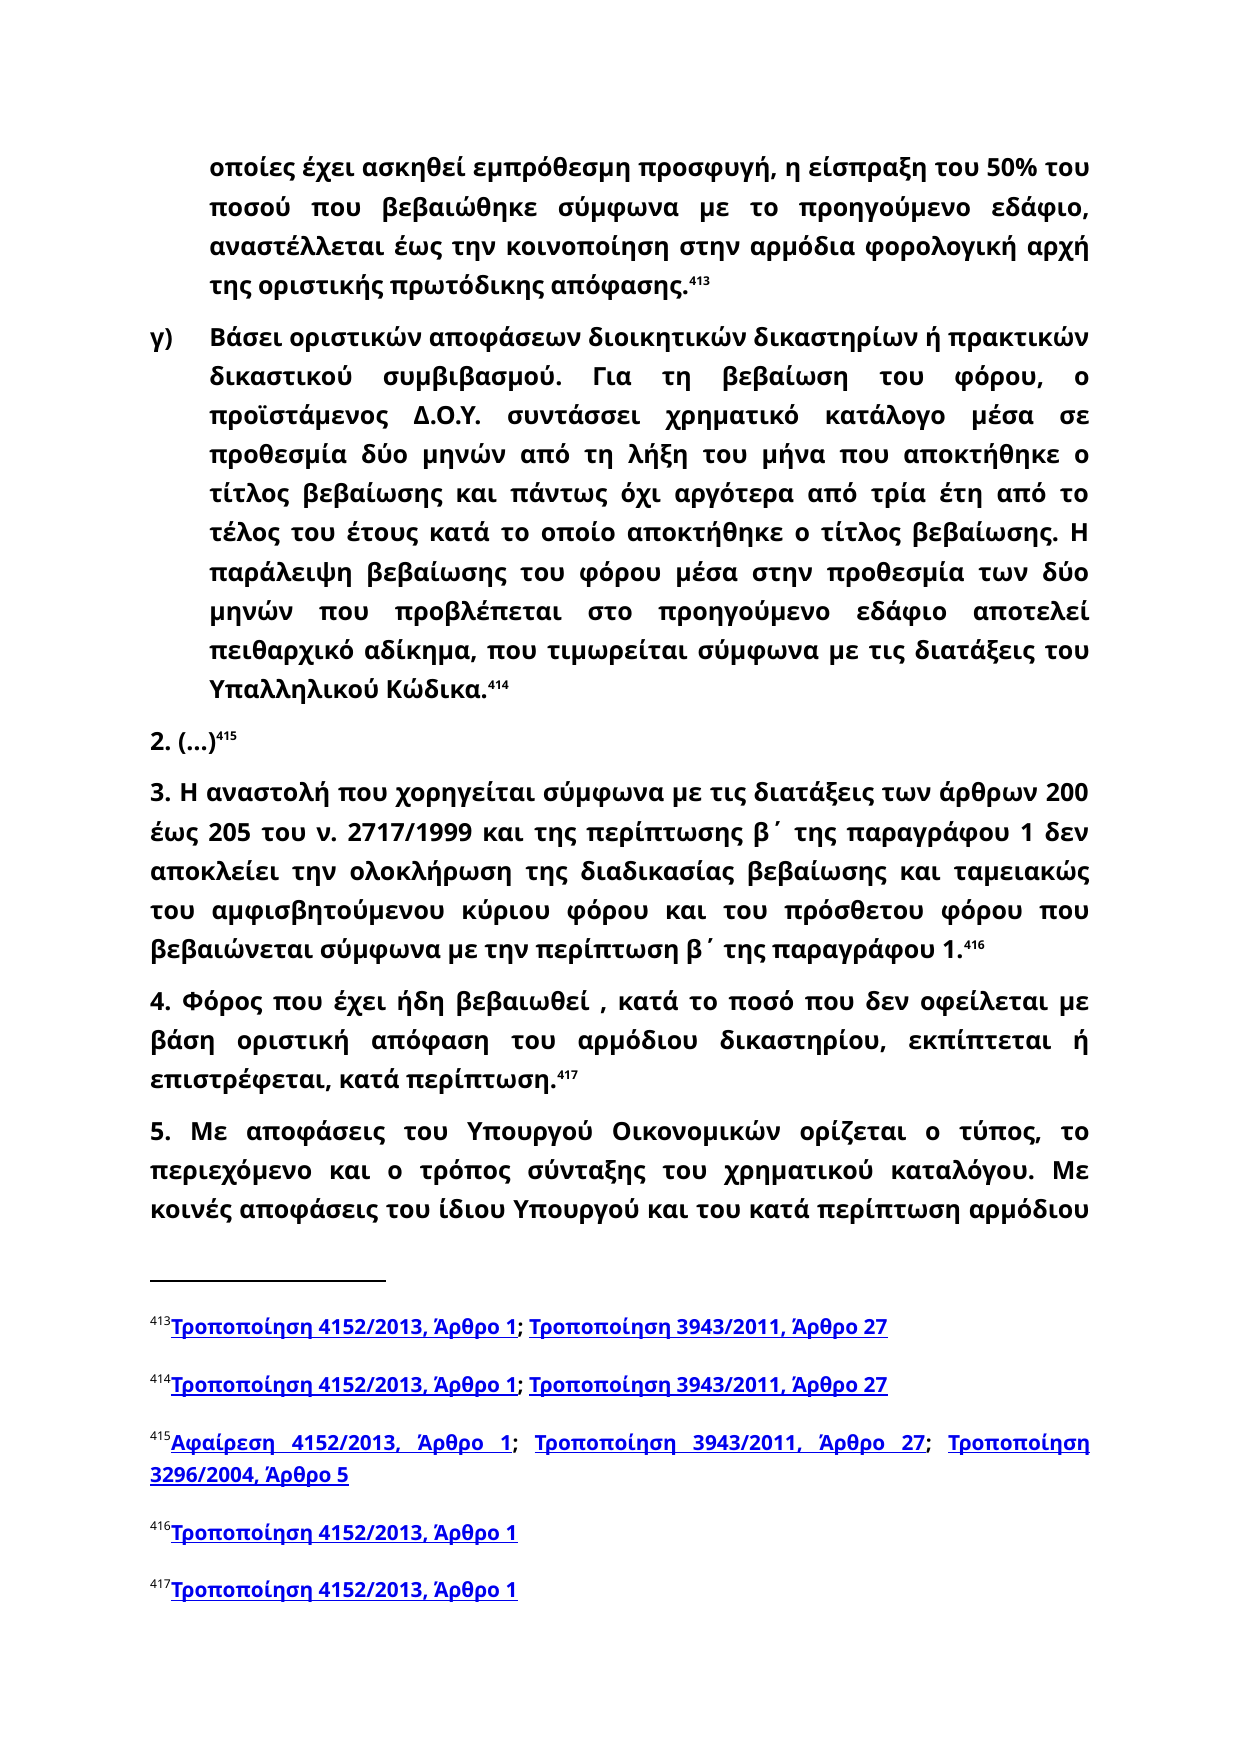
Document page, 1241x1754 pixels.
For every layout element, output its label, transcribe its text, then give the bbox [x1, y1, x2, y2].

text Τροποποίηση 4152/2013, Άρθρο 1 [150, 1576, 1090, 1604]
text Τροποποίηση 4152/2013, Άρθρο 1; Τροποποίηση 3943/2011, Άρθρο 27 [150, 1312, 1090, 1341]
text Αφαίρεση 4152/2013, Άρθρο 1; Τροποποίηση 3943/2011, Άρθρο 27; Τροποποίηση 3296/2004, Άρθρο 5 [150, 1428, 1090, 1489]
list οποίες έχει ασκηθεί εμπρόθεσμη προσφυγή, η είσπραξη του 50% του ποσού που βεβαιώθηκε σύμφωνα με το προηγούμενο εδάφιο, αναστέλλεται έως την κοινοποίηση στην αρμόδια φορολογική αρχή της οριστικής πρωτόδικης απόφασης. [150, 150, 1090, 302]
list γ) Βάσει οριστικών αποφάσεων διοικητικών δικαστηρίων ή πρακτικών δικαστικού συμβιβασμού. Για τη βεβαίωση του φόρου, ο προϊστάμενος Δ.Ο.Υ. συντάσσει χρηματικό κατάλογο μέσα σε προθεσμία δύο μηνών από τη λήξη του μήνα που αποκτήθηκε ο τίτλος βεβαίωσης και πάντως όχι αργότερα από τρία έτη από το τέλος του έτους κατά το οποίο αποκτήθηκε ο τίτλος βεβαίωσης. Η παράλειψη βεβαίωσης του φόρου μέσα στην προθεσμία των δύο μηνών που προβλέπεται στο προηγούμενο εδάφιο αποτελεί πειθαρχικό αδίκημα, που τιμωρείται σύμφωνα με τις διατάξεις του Υπαλληλικού Κώδικα. [150, 319, 1090, 706]
text 4. Φόρος που έχει ήδη βεβαιωθεί , κατά το ποσό που δεν οφείλεται με βάση οριστική απόφαση του αρμόδιου δικαστηρίου, εκπίπτεται ή επιστρέφεται, κατά περίπτωση. [150, 983, 1090, 1096]
text 5. Με αποφάσεις του Υπουργού Οικονομικών ορίζεται ο τύπος, το περιεχόμενο και ο τρόπος σύνταξης του χρηματικού καταλόγου. Με κοινές αποφάσεις του ίδιου Υπουργού και του κατά περίπτωση αρμόδιου [150, 1113, 1090, 1226]
text Τροποποίηση 4152/2013, Άρθρο 1 [150, 1518, 1090, 1546]
text 3. Η αναστολή που χορηγείται σύμφωνα με τις διατάξεις των άρθρων 200 έως 205 του ν. 2717/1999 και της περίπτωσης β΄ της παραγράφου 1 δεν αποκλείει την ολοκλήρωση της διαδικασίας βεβαίωσης και ταμειακώς του αμφισβητούμενου κύριου φόρου και του πρόσθετου φόρου που βεβαιώνεται σύμφωνα με την περίπτωση β΄ της παραγράφου 1. [150, 775, 1090, 966]
text 2. (…) [150, 723, 1090, 757]
text Τροποποίηση 4152/2013, Άρθρο 1; Τροποποίηση 3943/2011, Άρθρο 27 [150, 1370, 1090, 1398]
